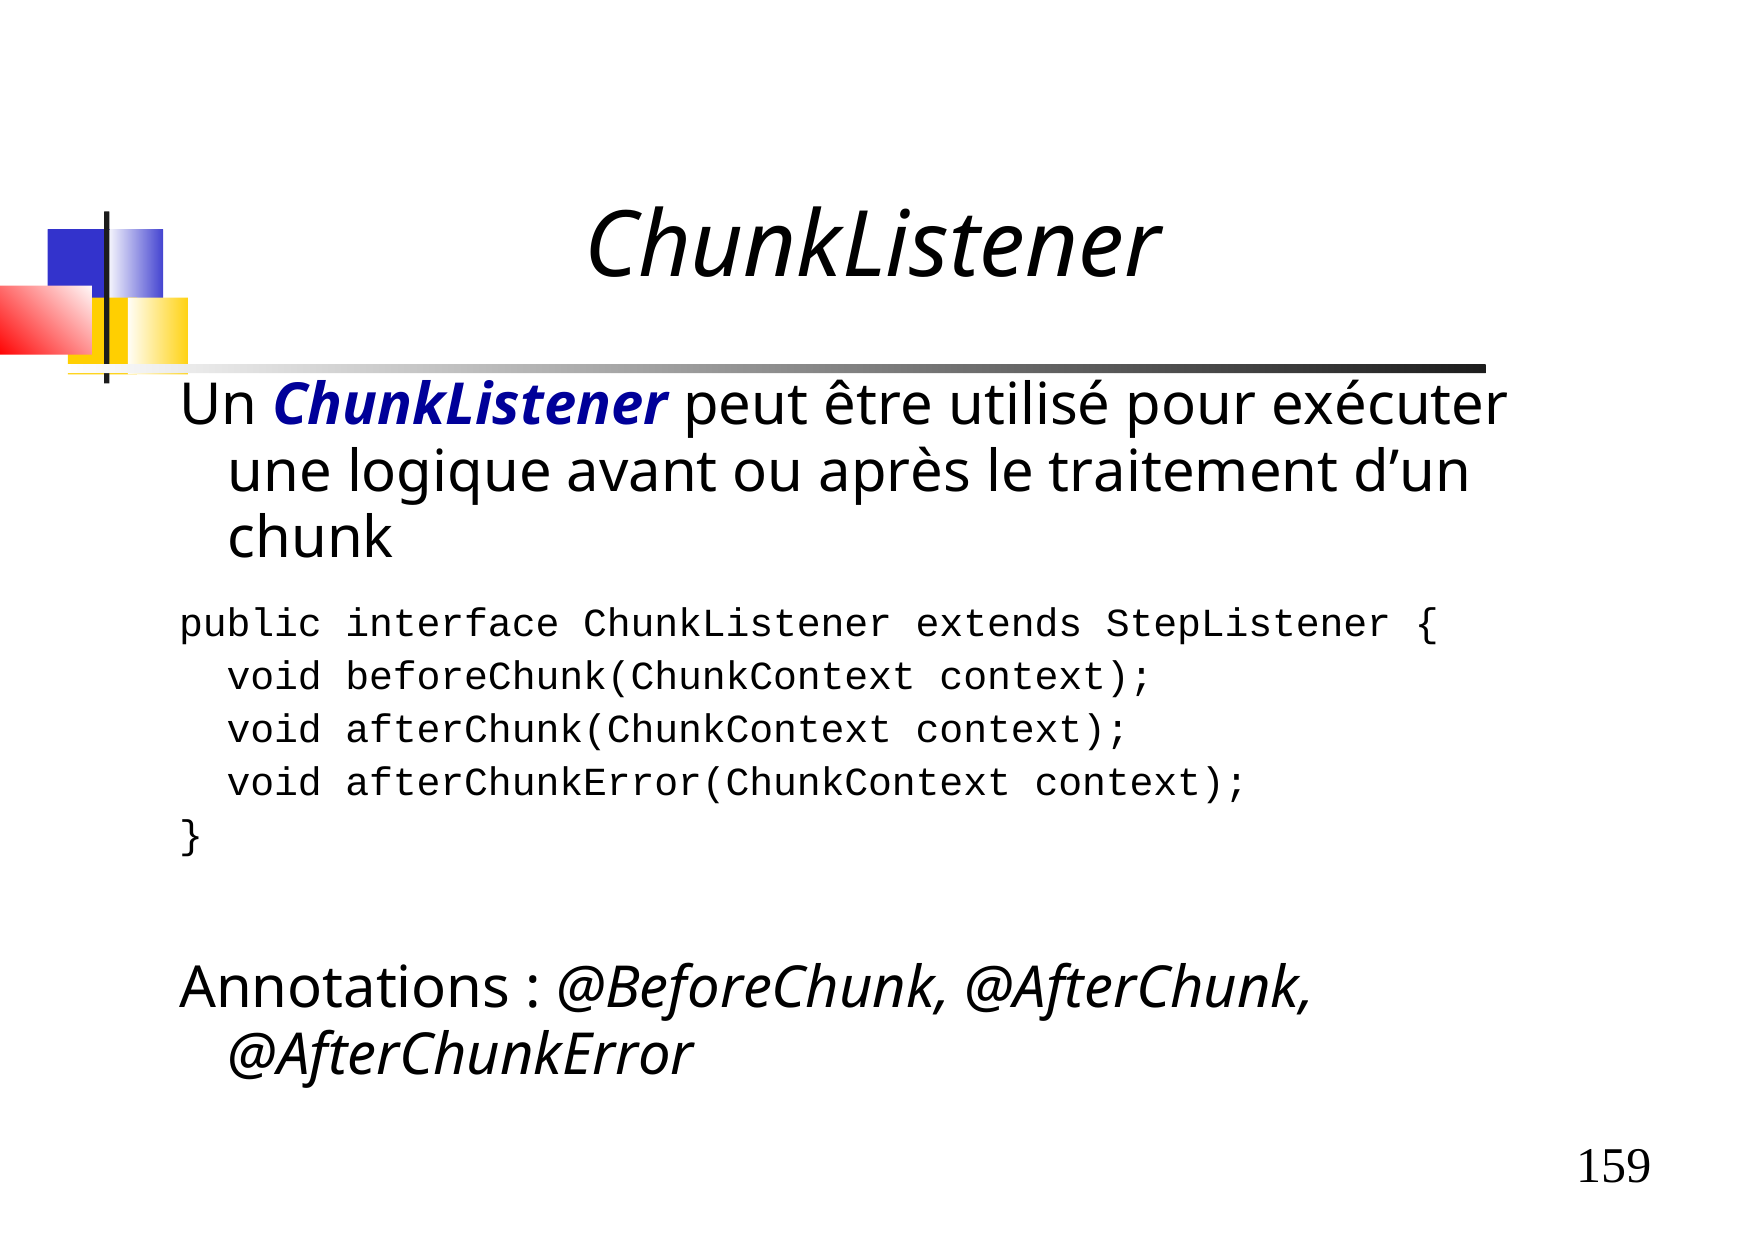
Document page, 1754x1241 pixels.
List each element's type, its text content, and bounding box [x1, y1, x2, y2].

list Un ChunkListener peut être utilisé pour exécuter une logique avant ou après le traitement d’un chunk public interface ChunkListener extends StepListener { void beforeChunk(ChunkContext context); void afterChunk(ChunkContext context); void afterChunkError(ChunkContext context); } Annotations : @BeforeChunk, @AfterChunk, @AfterChunkError [179, 371, 1567, 1091]
title ChunkListener [179, 139, 1567, 351]
